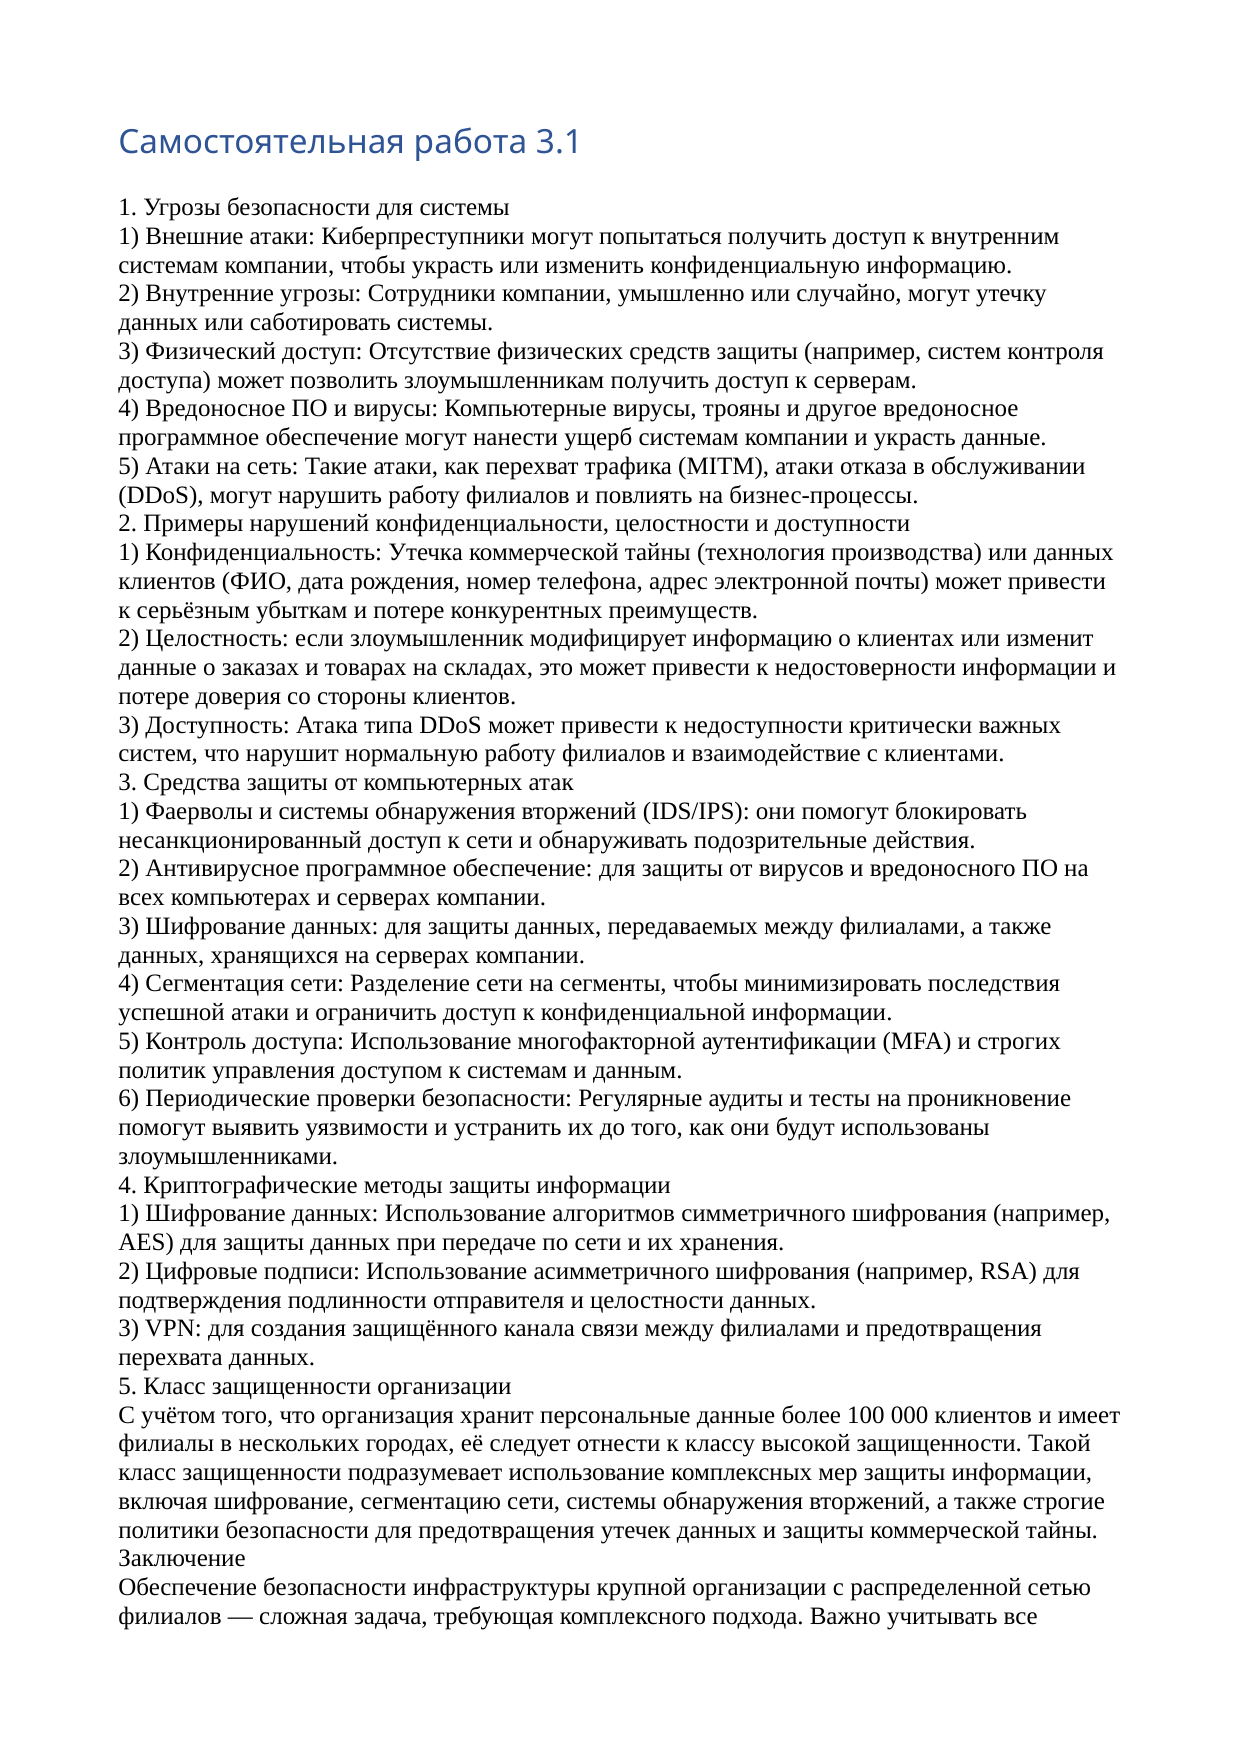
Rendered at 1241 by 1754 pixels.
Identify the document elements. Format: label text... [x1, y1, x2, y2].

text 3) Физический доступ: Отсутствие физических средств защиты (например, систем контроля доступа) может позволить злоумышленникам получить доступ к серверам. [118, 336, 1122, 393]
text 3) VPN: для создания защищённого канала связи между филиалами и предотвращения перехвата данных. [118, 1313, 1122, 1371]
text Обеспечение безопасности инфраструктуры крупной организации с распределенной сетью филиалов — сложная задача, требующая комплексного подхода. Важно учитывать все [118, 1572, 1122, 1630]
text 4) Вредоносное ПО и вирусы: Компьютерные вирусы, трояны и другое вредоносное программное обеспечение могут нанести ущерб системам компании и украсть данные. [118, 393, 1122, 451]
text 4) Сегментация сети: Разделение сети на сегменты, чтобы минимизировать последствия успешной атаки и ограничить доступ к конфиденциальной информации. [118, 968, 1122, 1026]
text 3) Шифрование данных: для защиты данных, передаваемых между филиалами, а также данных, хранящихся на серверах компании. [118, 911, 1122, 968]
text 5) Атаки на сеть: Такие атаки, как перехват трафика (MITM), атаки отказа в обслуживании (DDoS), могут нарушить работу филиалов и повлиять на бизнес-процессы. [118, 451, 1122, 508]
text 2) Цифровые подписи: Использование асимметричного шифрования (например, RSA) для подтверждения подлинности отправителя и целостности данных. [118, 1256, 1122, 1313]
text 2) Антивирусное программное обеспечение: для защиты от вирусов и вредоносного ПО на всех компьютерах и серверах компании. [118, 853, 1122, 911]
text Заключение [118, 1543, 1122, 1572]
text 2) Внутренние угрозы: Сотрудники компании, умышленно или случайно, могут утечку данных или саботировать системы. [118, 278, 1122, 336]
text 3. Средства защиты от компьютерных атак [118, 767, 1122, 796]
text 5) Контроль доступа: Использование многофакторной аутентификации (MFA) и строгих политик управления доступом к системам и данным. [118, 1026, 1122, 1083]
text 1) Фаерволы и системы обнаружения вторжений (IDS/IPS): они помогут блокировать несанкционированный доступ к сети и обнаруживать подозрительные действия. [118, 796, 1122, 853]
text 2. Примеры нарушений конфиденциальности, целостности и доступности [118, 508, 1122, 537]
text 1. Угрозы безопасности для системы [118, 192, 1122, 221]
text 6) Периодические проверки безопасности: Регулярные аудиты и тесты на проникновение помогут выявить уязвимости и устранить их до того, как они будут использованы злоумышленниками. [118, 1083, 1122, 1170]
text 5. Класс защищенности организации [118, 1371, 1122, 1400]
text 4. Криптографические методы защиты информации [118, 1170, 1122, 1198]
text С учётом того, что организация хранит персональные данные более 100 000 клиентов и имеет филиалы в нескольких городах, её следует отнести к классу высокой защищенности. Такой класс защищенности подразумевает использование комплексных мер защиты информации, включая шифрование, сегментацию сети, системы обнаружения вторжений, а также строгие политики безопасности для предотвращения утечек данных и защиты коммерческой тайны. [118, 1400, 1122, 1543]
text 3) Доступность: Атака типа DDoS может привести к недоступности критически важных систем, что нарушит нормальную работу филиалов и взаимодействие с клиентами. [118, 710, 1122, 767]
subtitle Самостоятельная работа 3.1 [118, 118, 1122, 163]
text 1) Конфиденциальность: Утечка коммерческой тайны (технология производства) или данных клиентов (ФИО, дата рождения, номер телефона, адрес электронной почты) может привести к серьёзным убыткам и потере конкурентных преимуществ. [118, 537, 1122, 623]
text 1) Шифрование данных: Использование алгоритмов симметричного шифрования (например, AES) для защиты данных при передаче по сети и их хранения. [118, 1198, 1122, 1256]
text 2) Целостность: если злоумышленник модифицирует информацию о клиентах или изменит данные о заказах и товарах на складах, это может привести к недостоверности информации и потере доверия со стороны клиентов. [118, 623, 1122, 710]
text 1) Внешние атаки: Киберпреступники могут попытаться получить доступ к внутренним системам компании, чтобы украсть или изменить конфиденциальную информацию. [118, 221, 1122, 278]
